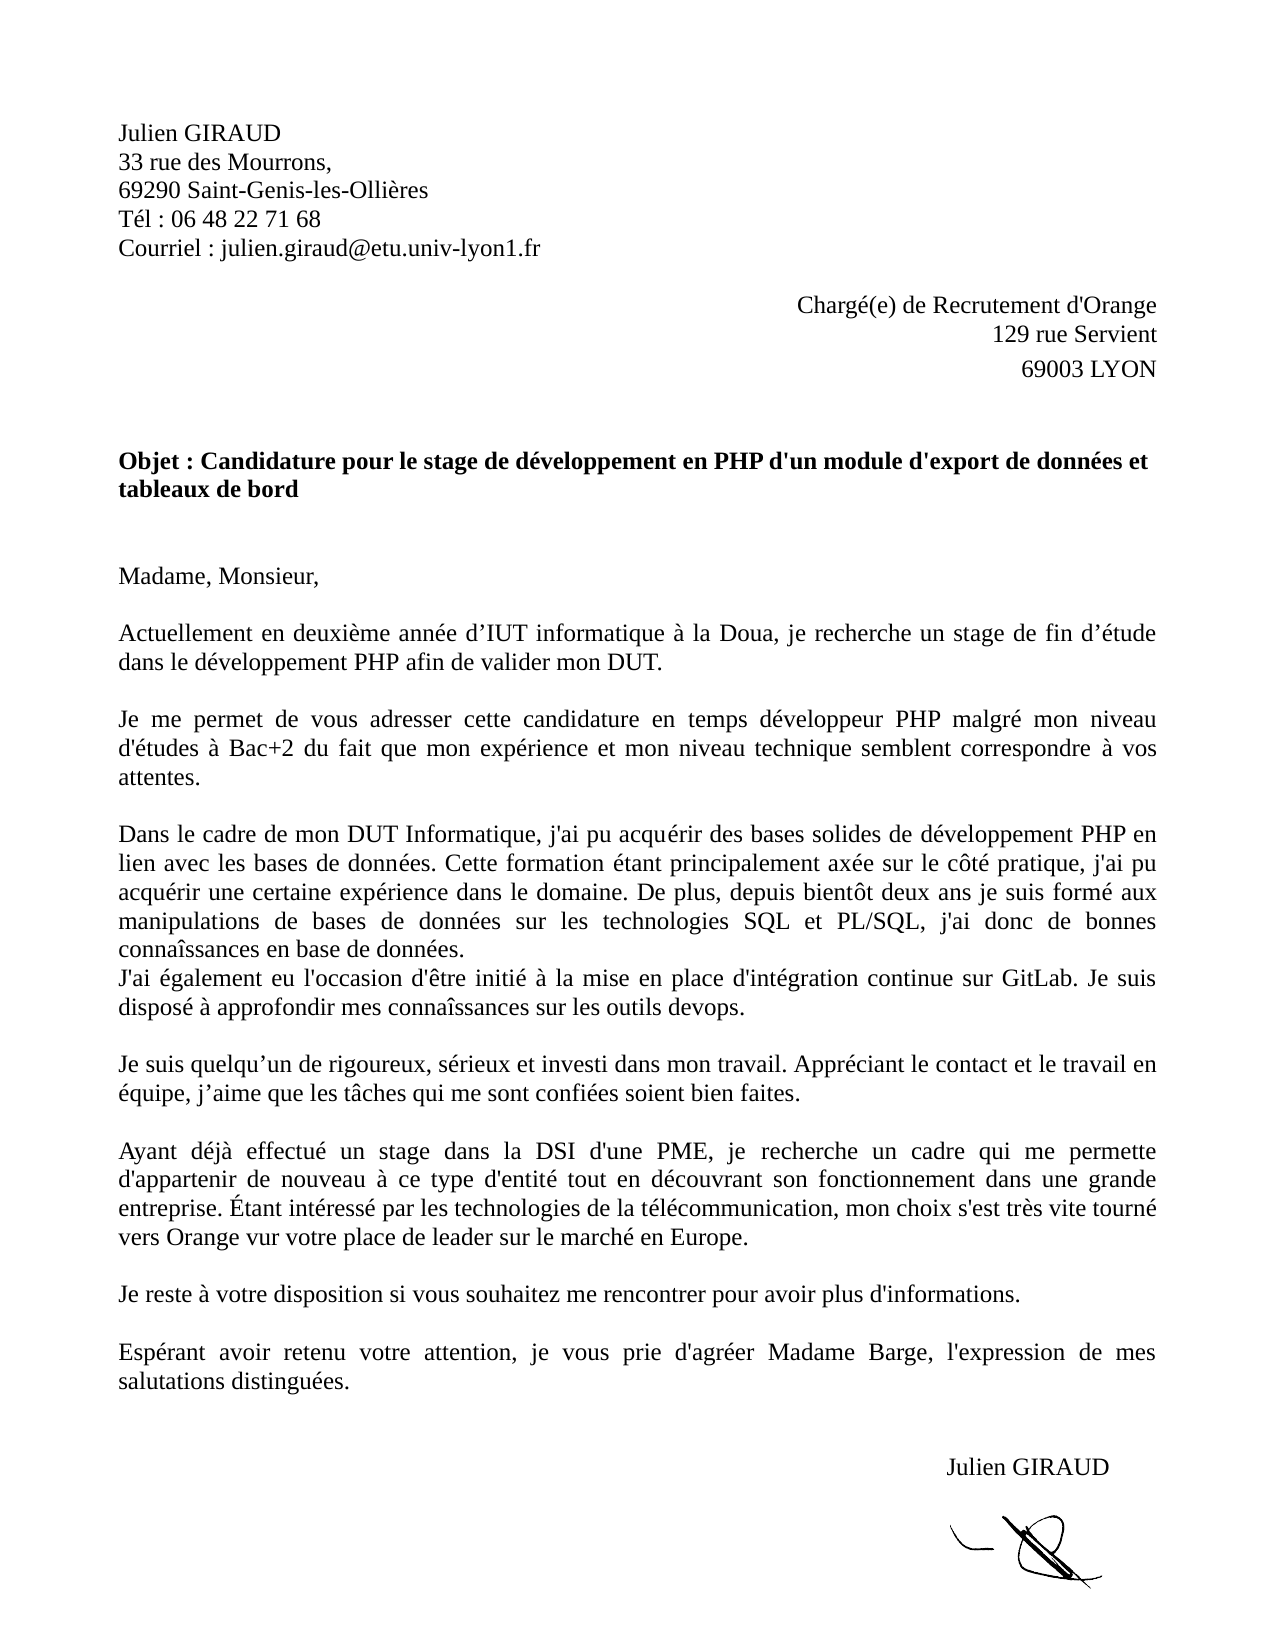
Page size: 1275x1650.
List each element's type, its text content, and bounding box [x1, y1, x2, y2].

text Dans le cadre de mon DUT Informatique, j'ai pu acquérir des bases solides de développement PHP en lien avec les bases de données. Cette formation étant principalement axée sur le côté pratique, j'ai pu acquérir une certaine expérience dans le domaine. De plus, depuis bientôt deux ans je suis formé aux manipulations de bases de données sur les technologies SQL et PL/SQL, j'ai donc de bonnes connaîssances en base de données. [118, 819, 1157, 963]
text Chargé(e) de Recrutement d'Orange [118, 291, 1157, 319]
text Courriel : julien.giraud@etu.univ-lyon1.fr [118, 233, 1157, 262]
text Madame, Monsieur, [118, 561, 1157, 589]
text Je reste à votre disposition si vous souhaitez me rencontrer pour avoir plus d'informations. [118, 1279, 1157, 1308]
text Actuellement en deuxième année d’IUT informatique à la Doua, je recherche un stage de fin d’étude dans le développement PHP afin de valider mon DUT. [118, 618, 1157, 676]
text 69003 LYON [118, 354, 1157, 383]
text 69290 Saint-Genis-les-Ollières [118, 176, 1157, 204]
text Ayant déjà effectué un stage dans la DSI d'une PME, je recherche un cadre qui me permette d'appartenir de nouveau à ce type d'entité tout en découvrant son fonctionnement dans une grande entreprise. Étant intéressé par les technologies de la télécommunication, mon choix s'est très vite tourné vers Orange vur votre place de leader sur le marché en Europe. [118, 1136, 1157, 1251]
text 129 rue Servient [118, 319, 1157, 348]
text Je suis quelqu’un de rigoureux, sérieux et investi dans mon travail. Appréciant le contact et le travail en équipe, j’aime que les tâches qui me sont confiées soient bien faites. [118, 1049, 1157, 1107]
picture [950, 1515, 1103, 1589]
text 33 rue des Mourrons, [118, 147, 1157, 176]
text J'ai également eu l'occasion d'être initié à la mise en place d'intégration continue sur GitLab. Je suis disposé à approfondir mes connaîssances sur les outils devops. [118, 963, 1157, 1021]
text Julien GIRAUD [118, 118, 1157, 147]
text Julien GIRAUD [118, 1452, 1109, 1481]
text Tél : 06 48 22 71 68 [118, 204, 1157, 233]
text Espérant avoir retenu votre attention, je vous prie d'agréer Madame Barge, l'expression de mes salutations distinguées. [118, 1337, 1157, 1394]
text Je me permet de vous adresser cette candidature en temps développeur PHP malgré mon niveau d'études à Bac+2 du fait que mon expérience et mon niveau technique semblent correspondre à vos attentes. [118, 704, 1157, 791]
text Objet : Candidature pour le stage de développement en PHP d'un module d'export de données et tableaux de bord [118, 446, 1157, 503]
